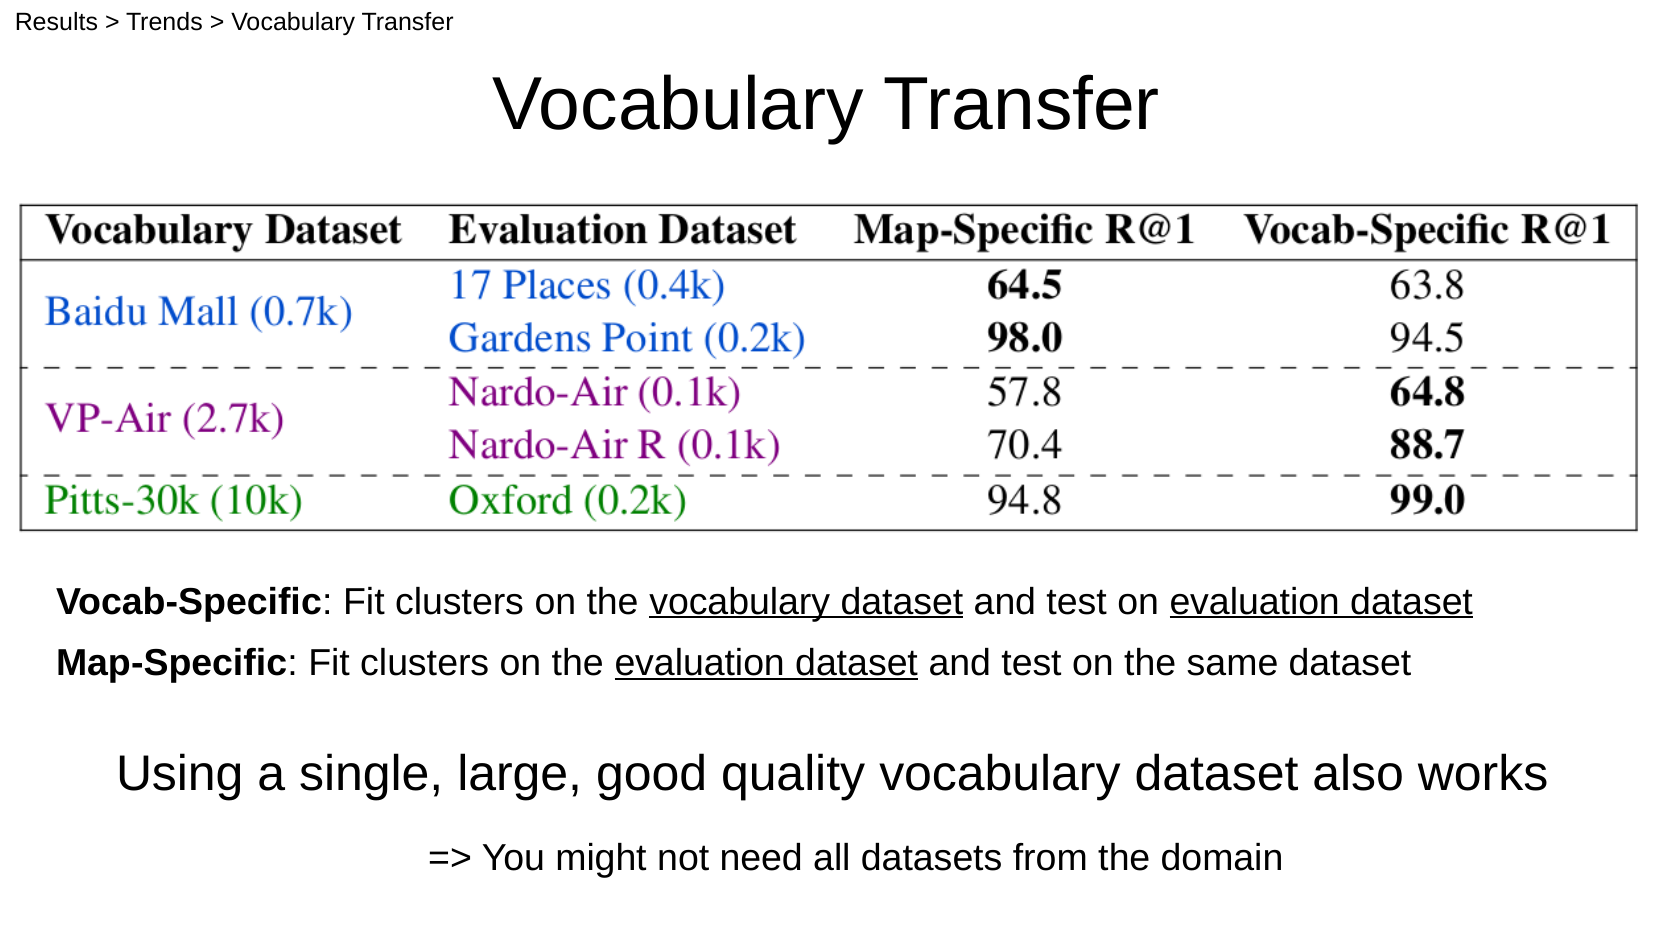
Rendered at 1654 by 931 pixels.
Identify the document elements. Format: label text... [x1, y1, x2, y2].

picture [17, 201, 1642, 535]
text_box Map-Specific: Fit clusters on the evaluation dataset and test on the same dataset [41, 634, 1428, 691]
text_box => You might not need all datasets from the domain [413, 829, 1300, 886]
title Vocabulary Transfer [82, 59, 1571, 148]
text_box Using a single, large, good quality vocabulary dataset also works [101, 738, 1565, 809]
text_box Results > Trends > Vocabulary Transfer [0, 0, 1654, 43]
text_box Vocab-Specific: Fit clusters on the vocabulary dataset and test on evaluation dataset [41, 572, 1490, 630]
